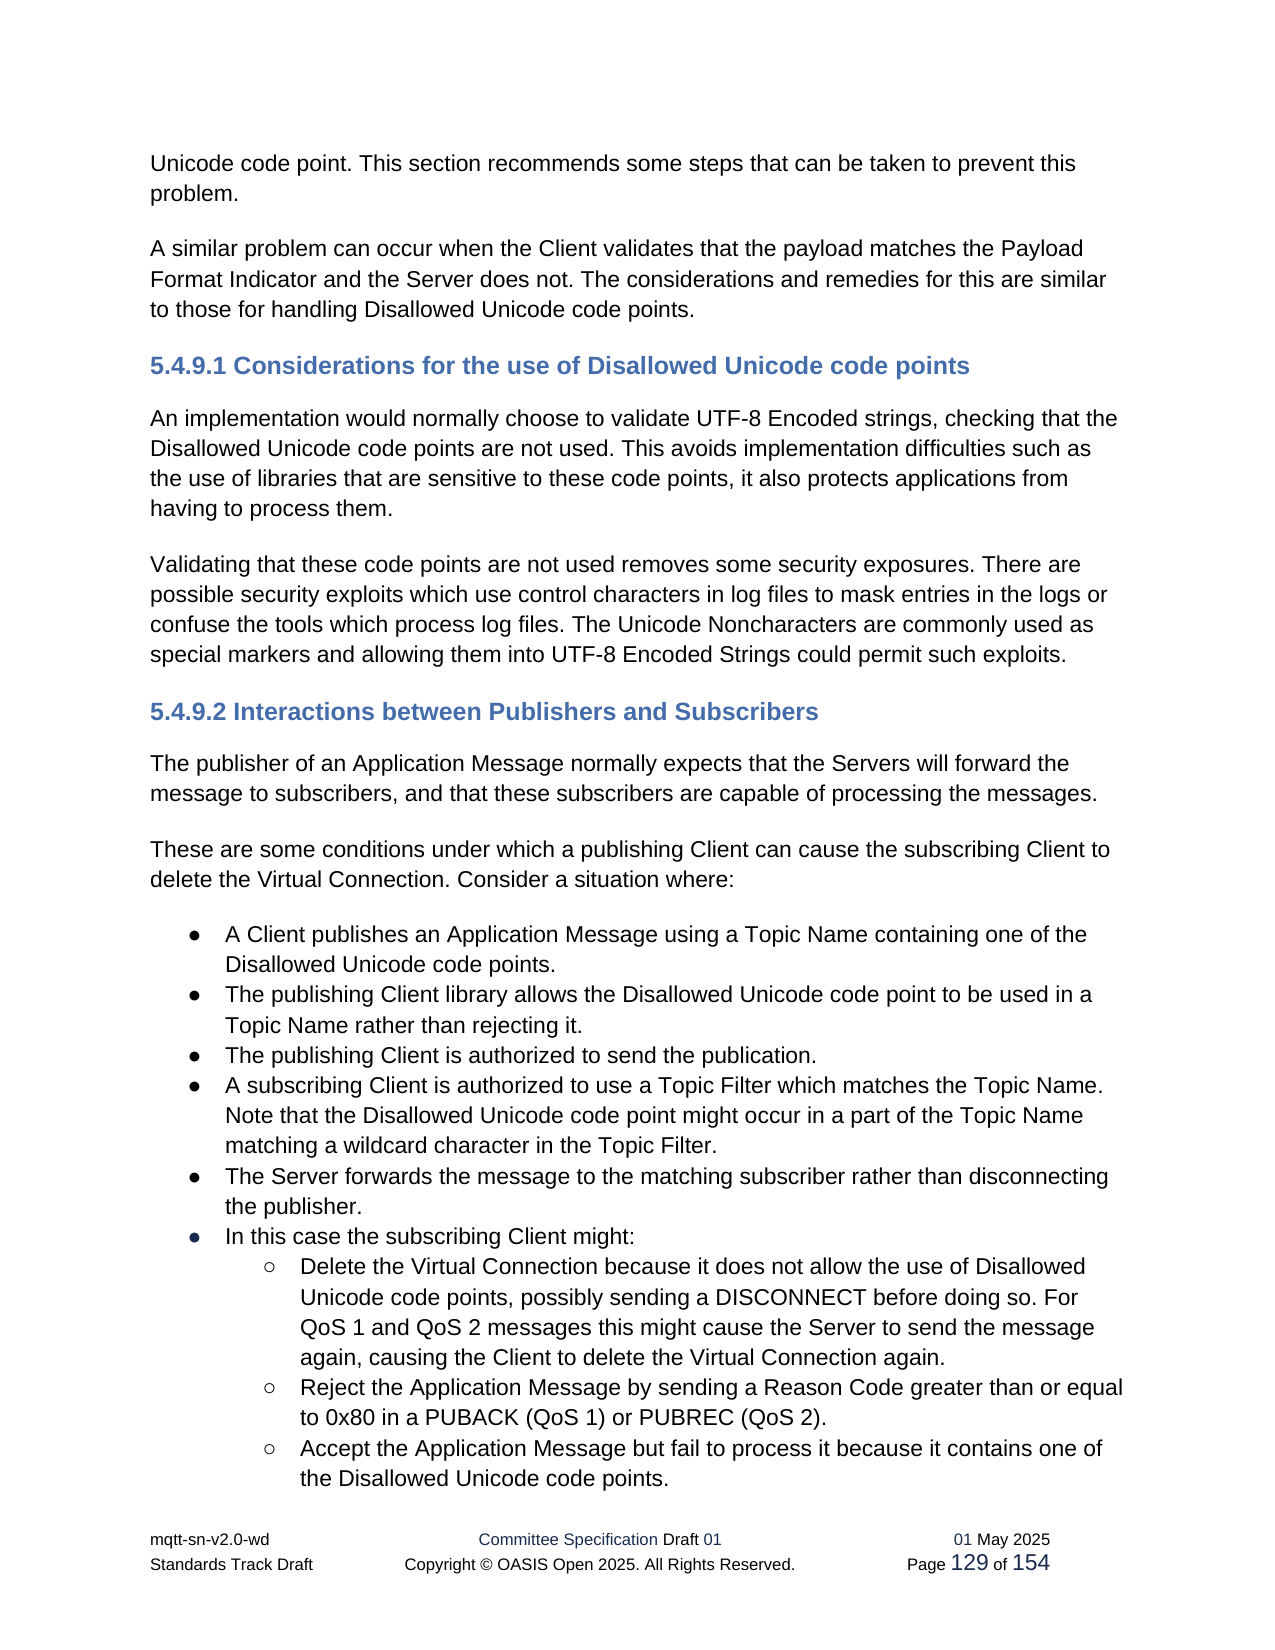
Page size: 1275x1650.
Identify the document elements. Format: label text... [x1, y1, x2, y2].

list Accept the Application Message but fail to process it because it contains one of the Disallowed Unicode code points. [262, 1434, 1125, 1491]
list The Server forwards the message to the matching subscriber rather than disconnecting the publisher. [187, 1163, 1125, 1219]
text An implementation would normally choose to validate UTF-8 Encoded strings, checking that the Disallowed Unicode code points are not used. This avoids implementation difficulties such as the use of libraries that are sensitive to these code points, it also protects applications from having to process them. [150, 405, 1125, 522]
text Validating that these code points are not used removes some security exposures. There are possible security exploits which use control characters in log files to mask entries in the logs or confuse the tools which process log files. The Unicode Noncharacters are commonly used as special markers and allowing them into UTF-8 Encoded Strings could permit such exploits. [150, 551, 1125, 668]
subtitle 5.4.9.2 Interactions between Publishers and Subscribers [150, 696, 1124, 725]
text Unicode code point. This section recommends some steps that can be taken to prevent this problem. [150, 150, 1125, 207]
list A Client publishes an Application Message using a Topic Name containing one of the Disallowed Unicode code points. [187, 921, 1125, 978]
text These are some conditions under which a publishing Client can cause the subscribing Client to delete the Virtual Connection. Consider a situation where: [150, 836, 1125, 892]
text The publisher of an Application Message normally expects that the Servers will forward the message to subscribers, and that these subscribers are capable of processing the messages. [150, 750, 1125, 807]
subtitle 5.4.9.1 Considerations for the use of Disallowed Unicode code points [150, 351, 1124, 380]
list The publishing Client library allows the Disallowed Unicode code point to be used in a Topic Name rather than rejecting it. [187, 981, 1125, 1038]
list Delete the Virtual Connection because it does not allow the use of Disallowed Unicode code points, possibly sending a DISCONNECT before doing so. For QoS 1 and QoS 2 messages this might cause the Server to send the message again, causing the Client to delete the Virtual Connection again. [262, 1253, 1125, 1370]
list Reject the Application Message by sending a Reason Code greater than or equal to 0x80 in a PUBACK (QoS 1) or PUBREC (QoS 2). [262, 1374, 1125, 1431]
list In this case the subscribing Client might: [187, 1223, 1125, 1249]
text A similar problem can occur when the Client validates that the payload matches the Payload Format Indicator and the Server does not. The considerations and remedies for this are similar to those for handling Disallowed Unicode code points. [150, 235, 1125, 322]
list A subscribing Client is authorized to use a Topic Filter which matches the Topic Name. Note that the Disallowed Unicode code point might occur in a part of the Topic Name matching a wildcard character in the Topic Filter. [187, 1072, 1125, 1159]
list The publishing Client is authorized to send the publication. [187, 1042, 1125, 1068]
